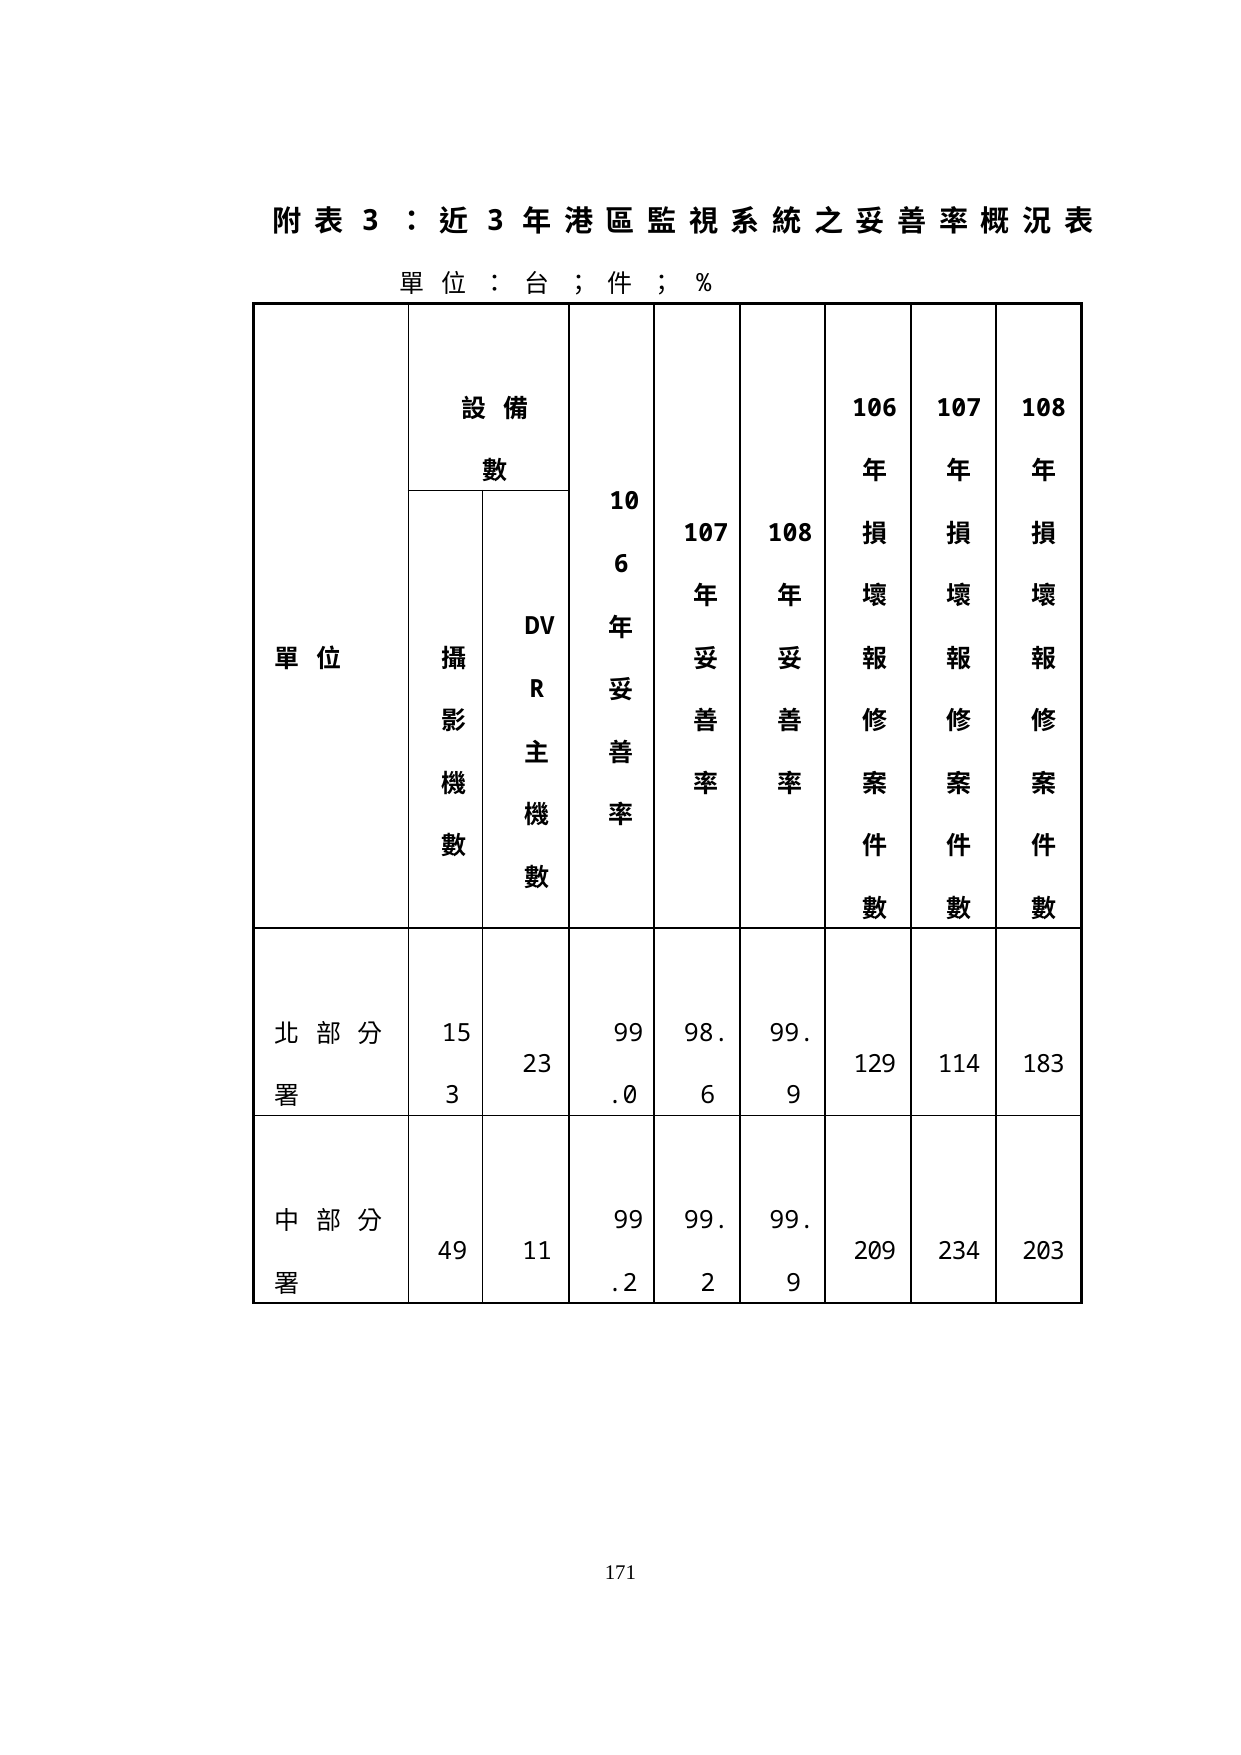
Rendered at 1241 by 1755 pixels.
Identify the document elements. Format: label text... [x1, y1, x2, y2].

table_cell 99.0 [570, 929, 653, 1115]
text 附表3：近3年港區監視系統之妥善率概況表 單位：台；件；% [241, 177, 1157, 302]
table_cell 209 [826, 1116, 910, 1302]
table_header 設備數 [409, 305, 568, 490]
table_cell 99.9 [741, 1116, 824, 1302]
table_header 108年妥善率 [741, 305, 824, 927]
table_cell 203 [997, 1116, 1080, 1302]
table_cell 中部分署 [255, 1116, 408, 1302]
table_cell 99.9 [741, 929, 824, 1115]
table_cell 129 [826, 929, 910, 1115]
table_header 107年損壞報修案件數 [912, 305, 995, 927]
table_cell 153 [409, 929, 482, 1115]
table_cell 攝影機數 [409, 491, 482, 927]
table_header 108年損壞報修案件數 [997, 305, 1080, 927]
table_cell 99.2 [655, 1116, 739, 1302]
table_cell 114 [912, 929, 995, 1115]
table_header 106年損壞報修案件數 [826, 305, 910, 927]
table_cell 98.6 [655, 929, 739, 1115]
table_cell DVR主機數 [483, 491, 568, 927]
table_cell 234 [912, 1116, 995, 1302]
table_cell 183 [997, 929, 1080, 1115]
table_header 107年妥善率 [655, 305, 739, 927]
table_cell 49 [409, 1116, 482, 1302]
table_header 單位 [255, 305, 408, 927]
table_cell 11 [483, 1116, 568, 1302]
table_cell 23 [483, 929, 568, 1115]
table_header 106年妥善率 [570, 305, 653, 927]
table_cell 99.2 [570, 1116, 653, 1302]
table_cell 北部分署 [255, 929, 408, 1115]
